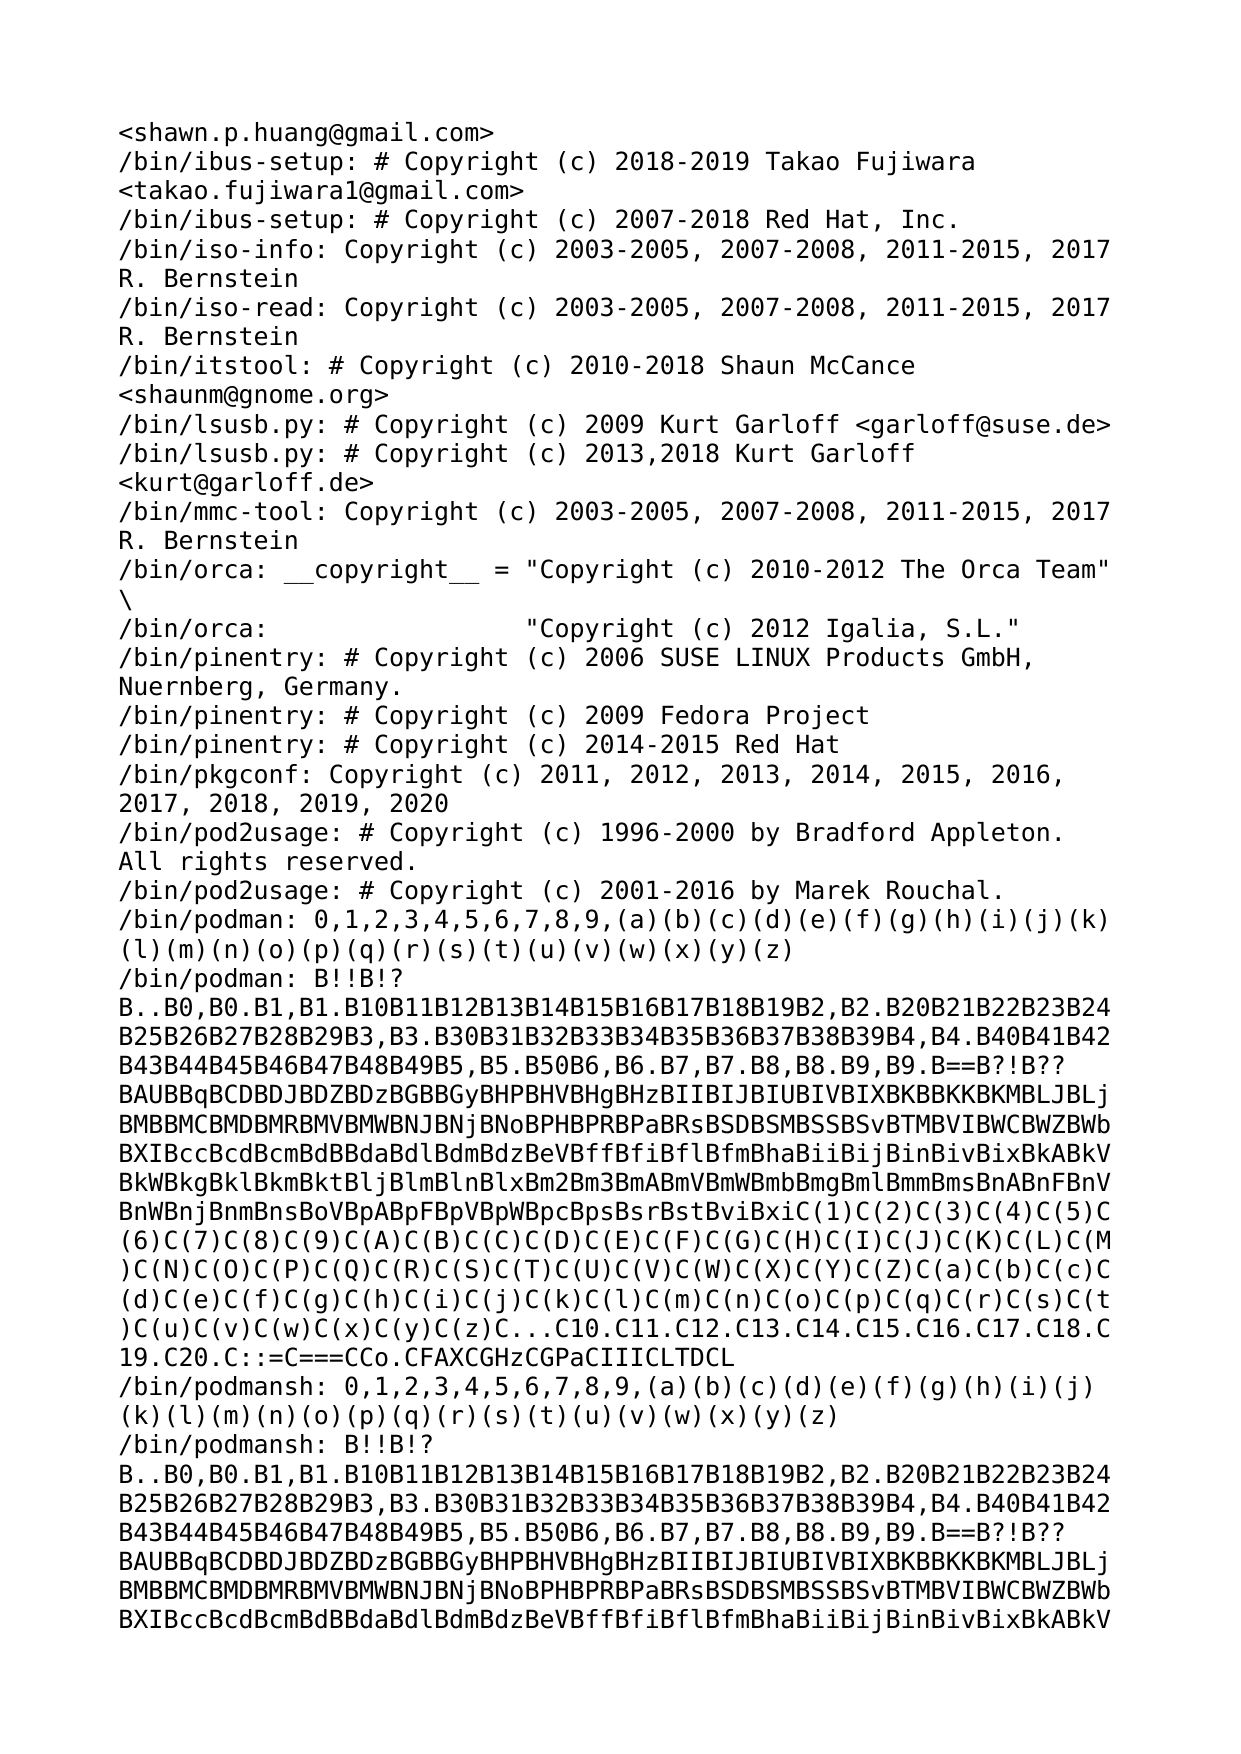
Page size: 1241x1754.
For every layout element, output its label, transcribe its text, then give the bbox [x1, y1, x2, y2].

text <shawn.p.huang@gmail.com> /bin/ibus-setup: # Copyright (c) 2018-2019 Takao Fujiwara <takao.fujiwara1@gmail.com> /bin/ibus-setup: # Copyright (c) 2007-2018 Red Hat, Inc. /bin/iso-info: Copyright (c) 2003-2005, 2007-2008, 2011-2015, 2017 R. Bernstein /bin/iso-read: Copyright (c) 2003-2005, 2007-2008, 2011-2015, 2017 R. Bernstein /bin/itstool: # Copyright (c) 2010-2018 Shaun McCance <shaunm@gnome.org> /bin/lsusb.py: # Copyright (c) 2009 Kurt Garloff <garloff@suse.de> /bin/lsusb.py: # Copyright (c) 2013,2018 Kurt Garloff <kurt@garloff.de> /bin/mmc-tool: Copyright (c) 2003-2005, 2007-2008, 2011-2015, 2017 R. Bernstein /bin/orca: __copyright__ = "Copyright (c) 2010-2012 The Orca Team" \ /bin/orca: "Copyright (c) 2012 Igalia, S.L." /bin/pinentry: # Copyright (c) 2006 SUSE LINUX Products GmbH, Nuernberg, Germany. /bin/pinentry: # Copyright (c) 2009 Fedora Project /bin/pinentry: # Copyright (c) 2014-2015 Red Hat /bin/pkgconf: Copyright (c) 2011, 2012, 2013, 2014, 2015, 2016, 2017, 2018, 2019, 2020 /bin/pod2usage: # Copyright (c) 1996-2000 by Bradford Appleton. All rights reserved. /bin/pod2usage: # Copyright (c) 2001-2016 by Marek Rouchal. /bin/podman: 0,1,2,3,4,5,6,7,8,9,(a)(b)(c)(d)(e)(f)(g)(h)(i)(j)(k)(l)(m)(n)(o)(p)(q)(r)(s)(t)(u)(v)(w)(x)(y)(z) /bin/podman: B!!B!?B..B0,B0.B1,B1.B10B11B12B13B14B15B16B17B18B19B2,B2.B20B21B22B23B24B25B26B27B28B29B3,B3.B30B31B32B33B34B35B36B37B38B39B4,B4.B40B41B42B43B44B45B46B47B48B49B5,B5.B50B6,B6.B7,B7.B8,B8.B9,B9.B==B?!B??BAUBBqBCDBDJBDZBDzBGBBGyBHPBHVBHgBHzBIIBIJBIUBIVBIXBKBBKKBKMBLJBLjBMBBMCBMDBMRBMVBMWBNJBNjBNoBPHBPRBPaBRsBSDBSMBSSBSvBTMBVIBWCBWZBWbBXIBccBcdBcmBdBBdaBdlBdmBdzBeVBffBfiBflBfmBhaBiiBijBinBivBixBkABkVBkWBkgBklBkmBktBljBlmBlnBlxBm2Bm3BmABmVBmWBmbBmgBmlBmmBmsBnABnFBnVBnWBnjBnmBnsBoVBpABpFBpVBpWBpcBpsBsrBstBviBxiC(1)C(2)C(3)C(4)C(5)C(6)C(7)C(8)C(9)C(A)C(B)C(C)C(D)C(E)C(F)C(G)C(H)C(I)C(J)C(K)C(L)C(M)C(N)C(O)C(P)C(Q)C(R)C(S)C(T)C(U)C(V)C(W)C(X)C(Y)C(Z)C(a)C(b)C(c)C(d)C(e)C(f)C(g)C(h)C(i)C(j)C(k)C(l)C(m)C(n)C(o)C(p)C(q)C(r)C(s)C(t)C(u)C(v)C(w)C(x)C(y)C(z)C...C10.C11.C12.C13.C14.C15.C16.C17.C18.C19.C20.C::=C===CCo.CFAXCGHzCGPaCIIICLTDCL /bin/podmansh: 0,1,2,3,4,5,6,7,8,9,(a)(b)(c)(d)(e)(f)(g)(h)(i)(j)(k)(l)(m)(n)(o)(p)(q)(r)(s)(t)(u)(v)(w)(x)(y)(z) /bin/podmansh: B!!B!?B..B0,B0.B1,B1.B10B11B12B13B14B15B16B17B18B19B2,B2.B20B21B22B23B24B25B26B27B28B29B3,B3.B30B31B32B33B34B35B36B37B38B39B4,B4.B40B41B42B43B44B45B46B47B48B49B5,B5.B50B6,B6.B7,B7.B8,B8.B9,B9.B==B?!B??BAUBBqBCDBDJBDZBDzBGBBGyBHPBHVBHgBHzBIIBIJBIUBIVBIXBKBBKKBKMBLJBLjBMBBMCBMDBMRBMVBMWBNJBNjBNoBPHBPRBPaBRsBSDBSMBSSBSvBTMBVIBWCBWZBWbBXIBccBcdBcmBdBBdaBdlBdmBdzBeVBffBfiBflBfmBhaBiiBijBinBivBixBkABkV [118, 118, 1122, 1635]
